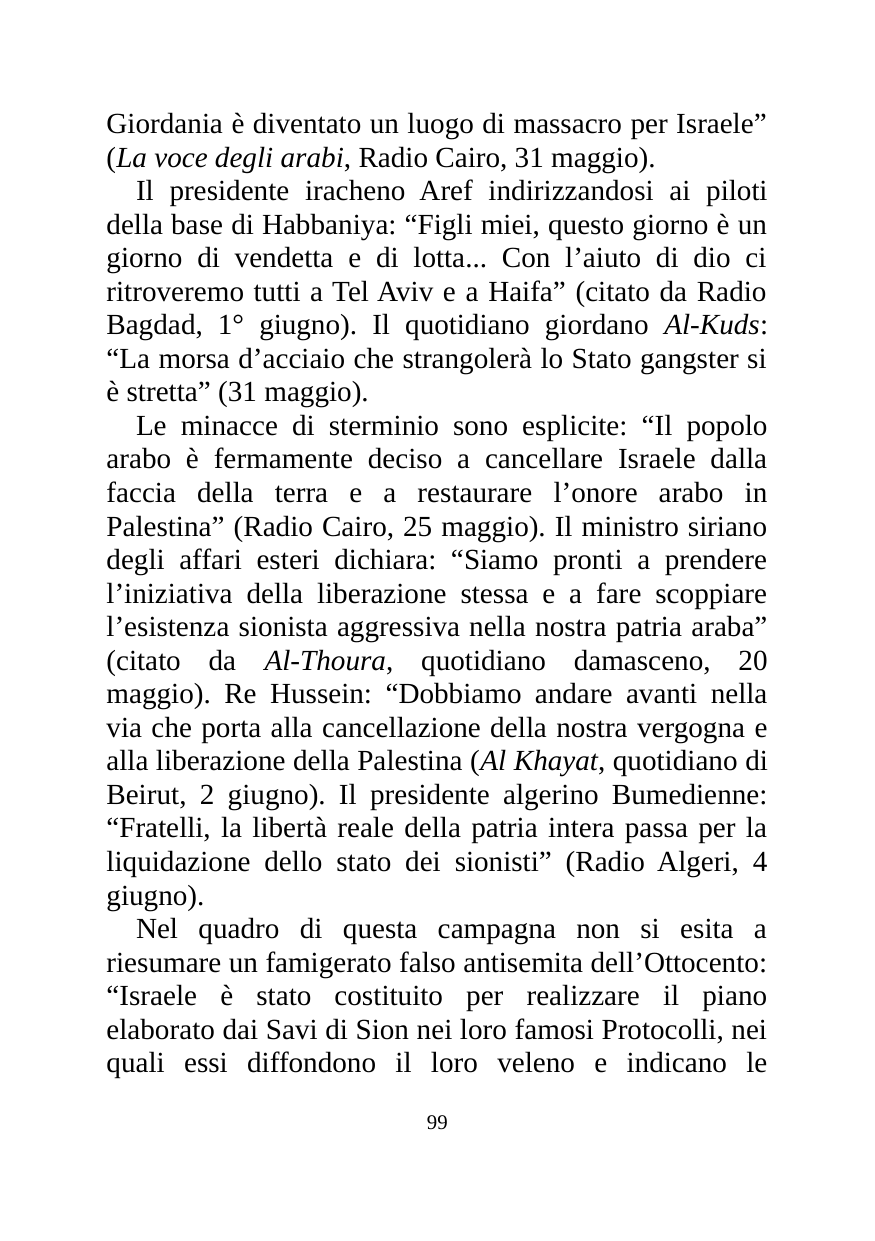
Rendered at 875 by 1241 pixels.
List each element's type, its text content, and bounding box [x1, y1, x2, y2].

text Nel quadro di questa campagna non si esita a riesumare un famigerato falso antisemita dell’Ottocento: “Israele è stato costituito per realizzare il piano elaborato dai Savi di Sion nei loro famosi Protocolli, nei quali essi diffondono il loro veleno e indicano le [106, 911, 768, 1079]
text Giordania è diventato un luogo di massacro per Israele” (La voce degli arabi, Radio Cairo, 31 maggio). [106, 106, 768, 173]
text Il presidente iracheno Aref indirizzandosi ai piloti della base di Habbaniya: “Figli miei, questo giorno è un giorno di vendetta e di lotta... Con l’aiuto di dio ci ritroveremo tutti a Tel Aviv e a Haifa” (citato da Radio Bagdad, 1° giugno). Il quotidiano giordano Al-Kuds: “La morsa d’acciaio che strangolerà lo Stato gangster si è stretta” (31 maggio). [106, 173, 768, 408]
text Le minacce di sterminio sono esplicite: “Il popolo arabo è fermamente deciso a cancellare Israele dalla faccia della terra e a restaurare l’onore arabo in Palestina” (Radio Cairo, 25 maggio). Il ministro siriano degli affari esteri dichiara: “Siamo pronti a prendere l’iniziativa della liberazione stessa e a fare scoppiare l’esistenza sionista aggressiva nella nostra patria araba” (citato da Al-Thoura, quotidiano damasceno, 20 maggio). Re Hussein: “Dobbiamo andare avanti nella via che porta alla cancellazione della nostra vergogna e alla liberazione della Palestina (Al Khayat, quotidiano di Beirut, 2 giugno). Il presidente algerino Bumedienne: “Fratelli, la libertà reale della patria intera passa per la liquidazione dello stato dei sionisti” (Radio Algeri, 4 giugno). [106, 408, 768, 911]
